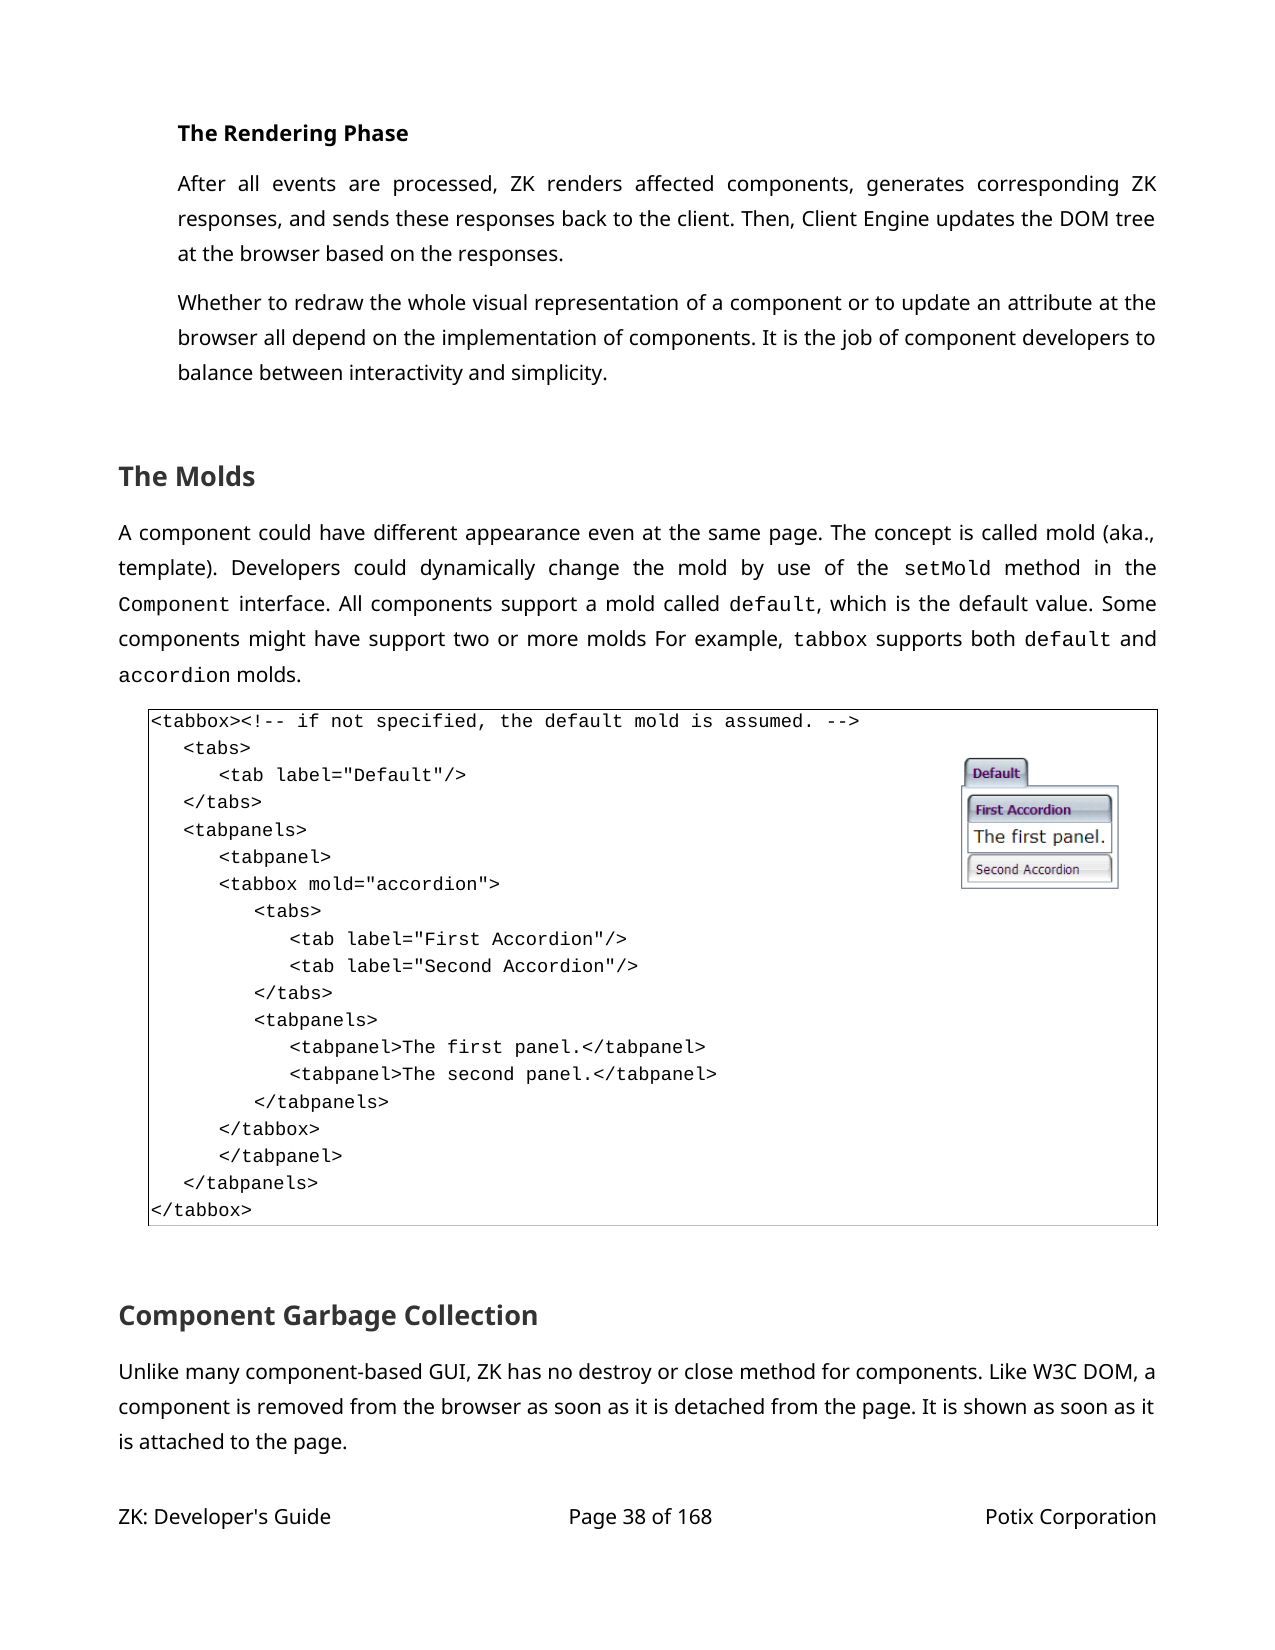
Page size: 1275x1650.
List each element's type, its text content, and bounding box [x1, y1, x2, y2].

text [1127, 818, 1157, 842]
text <tabs> [149, 899, 1157, 923]
text </tabbox> [149, 1198, 1157, 1225]
text </tabs> [149, 981, 1157, 1005]
text <tabpanels> [149, 818, 958, 842]
text Unlike many component-based GUI, ZK has no destroy or close method for components. Like W3C DOM, a component is removed from the browser as soon as it is detached from the page. It is shown as soon as it is attached to the page. [118, 1357, 1157, 1455]
text </tabs> [149, 790, 958, 815]
text A component could have different appearance even at the same page. The concept is called mold (aka., template). Developers could dynamically change the mold by use of the setMold method in the Component interface. All components support a mold called default, which is the default value. Some components might have support two or more molds For example, tabbox supports both default and accordion molds. [118, 518, 1157, 688]
text <tabpanels> [149, 1008, 1157, 1032]
text [1127, 763, 1157, 787]
text </tabpanel> [149, 1144, 1157, 1168]
text <tab label="Default"/> [149, 763, 958, 787]
subtitle The Molds [118, 457, 1157, 494]
subtitle The Rendering Phase [177, 118, 1157, 148]
text </tabpanels> [149, 1171, 1157, 1195]
text </tabpanels> [149, 1089, 1157, 1114]
text </tabbox> [149, 1117, 1157, 1141]
text <tabs> [149, 736, 1157, 760]
text <tab label="Second Accordion"/> [149, 953, 1157, 978]
text <tabpanel>The second panel.</tabpanel> [149, 1062, 1157, 1087]
text <tab label="First Accordion"/> [149, 926, 1157, 951]
text <tabbox><!-- if not specified, the default mold is assumed. --> [149, 710, 1157, 733]
text <tabpanel>The first panel.</tabpanel> [149, 1035, 1157, 1059]
text After all events are processed, ZK renders affected components, generates corresponding ZK responses, and sends these responses back to the client. Then, Client Engine updates the DOM tree at the browser based on the responses. [177, 169, 1157, 267]
text <tabbox mold="accordion"> [149, 872, 1157, 896]
text [1127, 845, 1157, 869]
picture [958, 754, 1127, 893]
subtitle Component Garbage Collection [118, 1296, 1157, 1333]
text <tabpanel> [149, 845, 958, 869]
text Whether to redraw the whole visual representation of a component or to update an attribute at the browser all depend on the implementation of components. It is the job of component developers to balance between interactivity and simplicity. [177, 288, 1157, 387]
text [1127, 790, 1157, 815]
